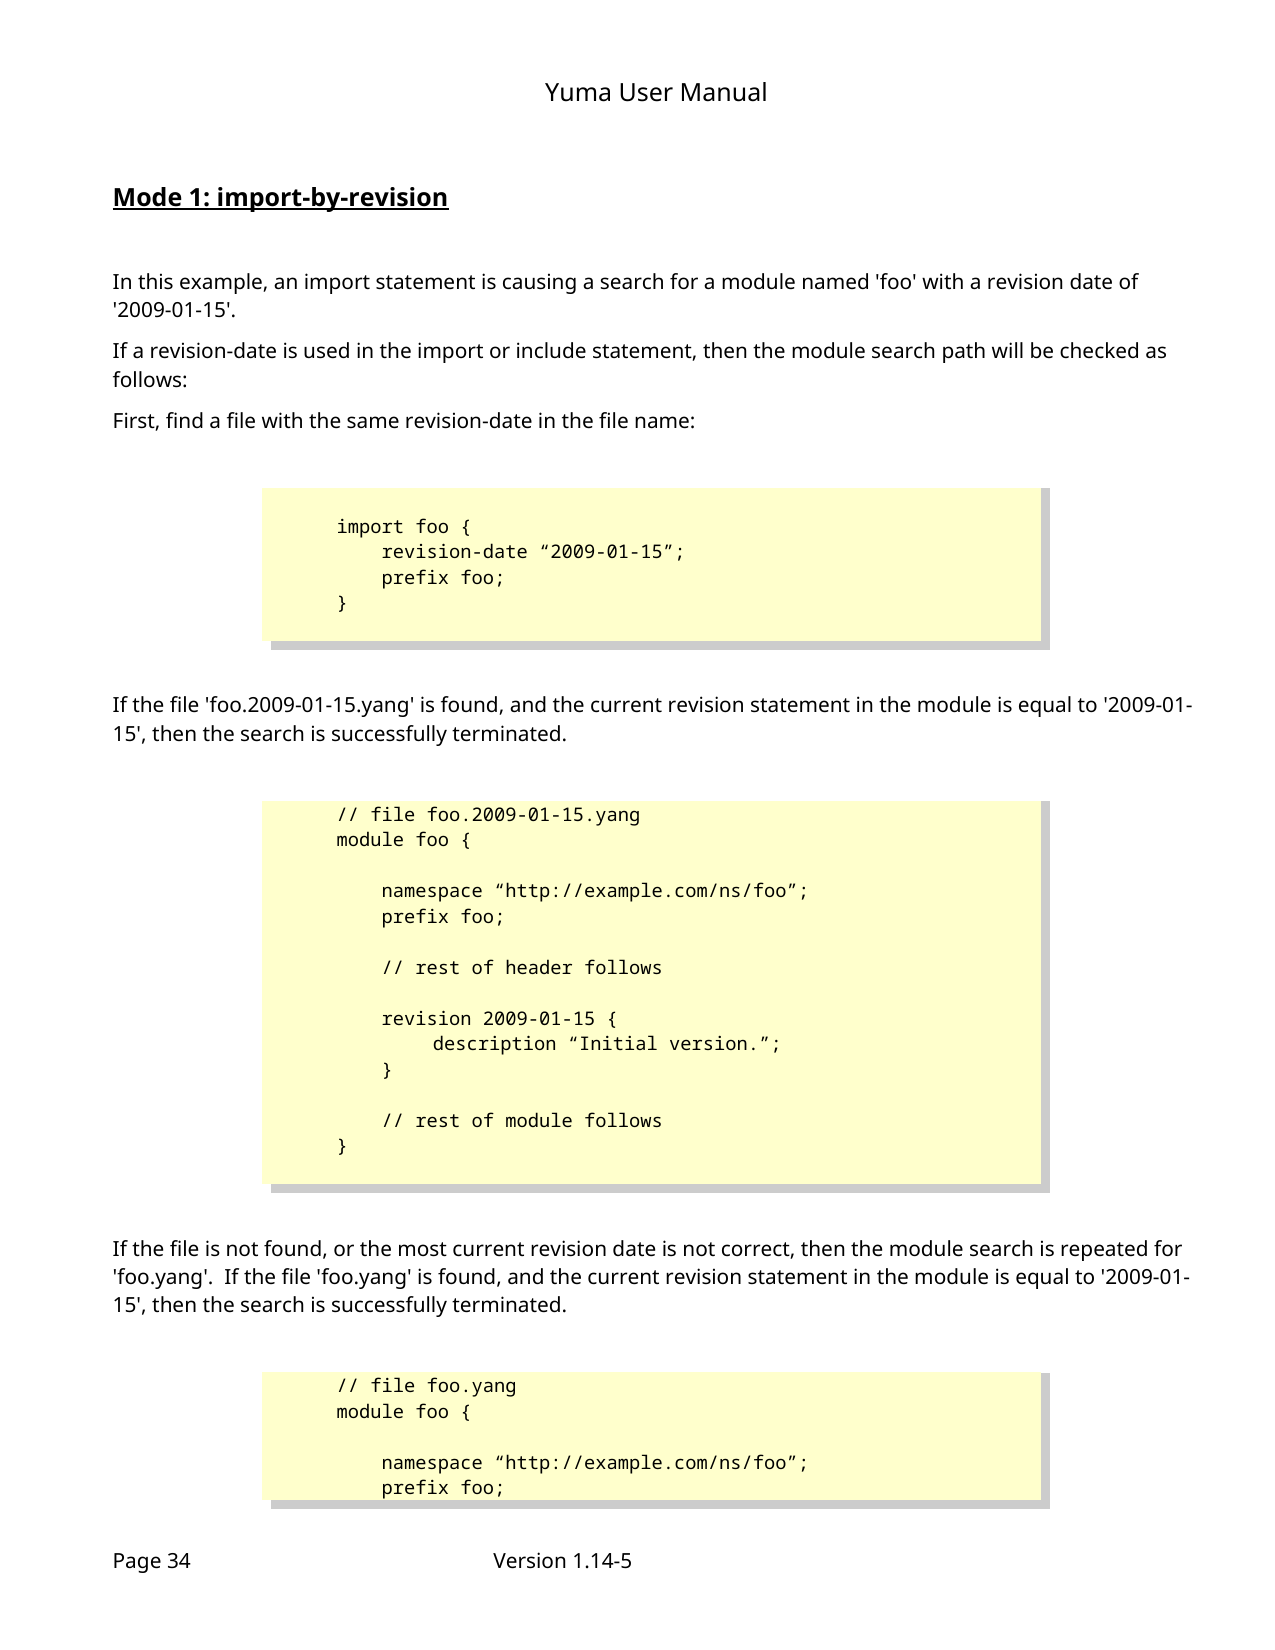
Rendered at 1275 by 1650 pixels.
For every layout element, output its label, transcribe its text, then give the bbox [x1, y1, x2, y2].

text If the file 'foo.2009-01-15.yang' is found, and the current revision statement in the module is equal to '2009-01-15', then the search is successfully terminated. [112, 691, 1200, 747]
text // file foo.yang [262, 1372, 1041, 1398]
text description “Initial version.”; [262, 1031, 1041, 1056]
text // file foo.2009-01-15.yang [262, 801, 1041, 826]
text import foo { revision-date “2009-01-15”; prefix foo; } [262, 513, 1041, 615]
text Mode 1: import-by-revision [112, 179, 1200, 213]
text // rest of header follows [262, 954, 1041, 979]
text If a revision-date is used in the import or include statement, then the module search path will be checked as follows: [112, 336, 1200, 393]
text prefix foo; [262, 1474, 1041, 1500]
text namespace “http://example.com/ns/foo”; [262, 877, 1041, 903]
text In this example, an import statement is causing a search for a module named 'foo' with a revision date of '2009-01-15'. [112, 267, 1200, 324]
text module foo { [262, 1398, 1041, 1423]
text First, find a file with the same revision-date in the file name: [112, 406, 1200, 434]
text revision 2009-01-15 { [262, 1005, 1041, 1031]
text namespace “http://example.com/ns/foo”; [262, 1449, 1041, 1474]
text // rest of module follows [262, 1107, 1041, 1133]
text } [262, 1056, 1041, 1082]
text module foo { [262, 826, 1041, 852]
text } [262, 1133, 1041, 1158]
text If the file is not found, or the most current revision date is not correct, then the module search is repeated for 'foo.yang'. If the file 'foo.yang' is found, and the current revision statement in the module is equal to '2009-01-15', then the search is successfully terminated. [112, 1234, 1200, 1319]
text prefix foo; [262, 903, 1041, 928]
